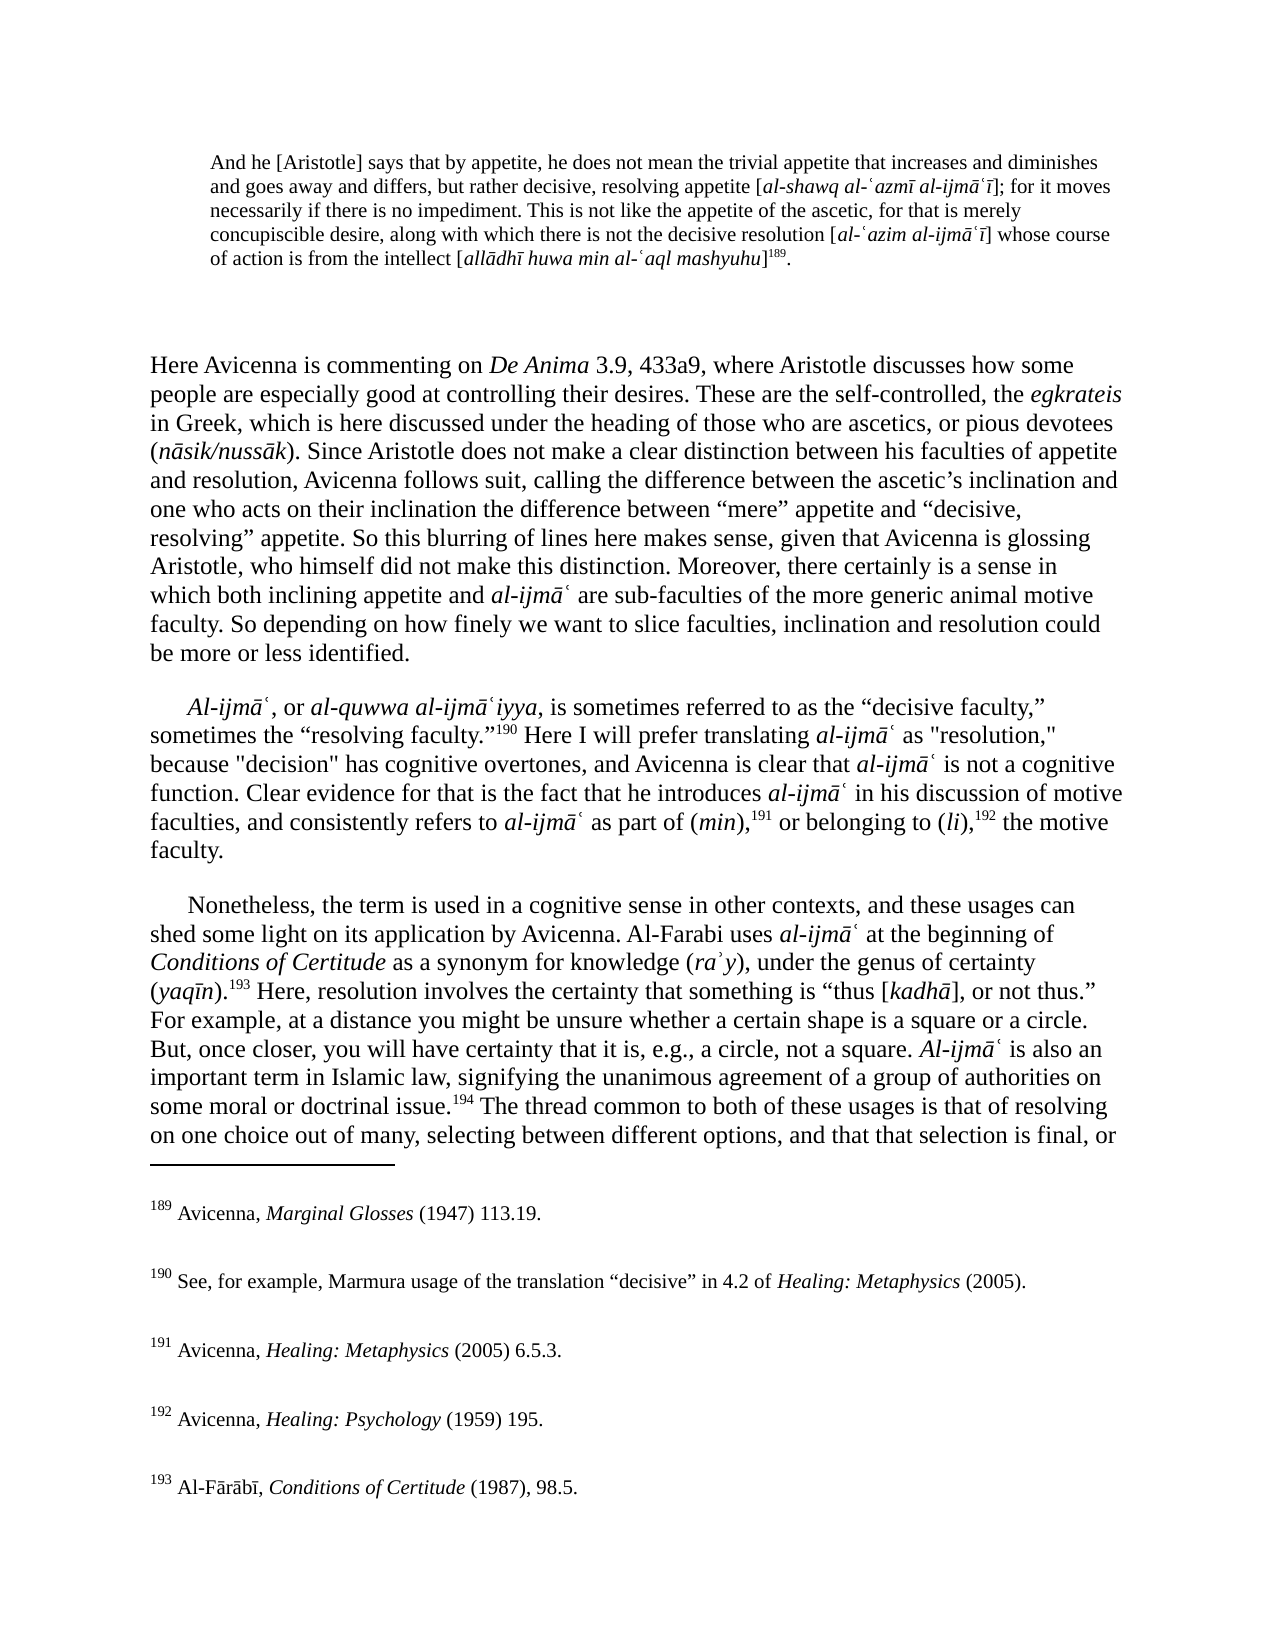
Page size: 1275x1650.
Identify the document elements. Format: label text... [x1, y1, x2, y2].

text Avicenna, Healing: Psychology (1959) 195. [150, 1403, 1125, 1431]
text Here Avicenna is commenting on De Anima 3.9, 433a9, where Aristotle discusses how some people are especially good at controlling their desires. These are the self-controlled, the egkrateis in Greek, which is here discussed under the heading of those who are ascetics, or pious devotees (nāsik/nussāk). Since Aristotle does not make a clear distinction between his faculties of appetite and resolution, Avicenna follows suit, calling the difference between the ascetic’s inclination and one who acts on their inclination the difference between “mere” appetite and “decisive, resolving” appetite. So this blurring of lines here makes sense, given that Avicenna is glossing Aristotle, who himself did not make this distinction. Moreover, there certainly is a sense in which both inclining appetite and al-ijmāʿ are sub-faculties of the more generic animal motive faculty. So depending on how finely we want to slice faculties, inclination and resolution could be more or less identified. [150, 350, 1125, 666]
text Al-ijmāʿ, or al-quwwa al-ijmāʿiyya, is sometimes referred to as the “decisive faculty,” sometimes the “resolving faculty.” Here I will prefer translating al-ijmāʿ as "resolution," because "decision" has cognitive overtones, and Avicenna is clear that al-ijmāʿ is not a cognitive function. Clear evidence for that is the fact that he introduces al-ijmāʿ in his discussion of motive faculties, and consistently refers to al-ijmāʿ as part of (min), or belonging to (li), the motive faculty. [150, 692, 1125, 864]
text And he [Aristotle] says that by appetite, he does not mean the trivial appetite that increases and diminishes and goes away and differs, but rather decisive, resolving appetite [al-shawq al-ʿazmī al-ijmāʿī]; for it moves necessarily if there is no impediment. This is not like the appetite of the ascetic, for that is merely concupiscible desire, along with which there is not the decisive resolution [al-ʿazim al-ijmāʿī] whose course of action is from the intellect [allādhī huwa min al-ʿaql mashyuhu]. [210, 150, 1125, 270]
text Avicenna, Marginal Glosses (1947) 113.19. [150, 1197, 1125, 1225]
text Nonetheless, the term is used in a cognitive sense in other contexts, and these usages can shed some light on its application by Avicenna. Al-Farabi uses al-ijmāʿ at the beginning of Conditions of Certitude as a synonym for knowledge (raʾy), under the genus of certainty (yaqīn). Here, resolution involves the certainty that something is “thus [kadhā], or not thus.” For example, at a distance you might be unsure whether a certain shape is a square or a circle. But, once closer, you will have certainty that it is, e.g., a circle, not a square. Al-ijmāʿ is also an important term in Islamic law, signifying the unanimous agreement of a group of authorities on some moral or doctrinal issue. The thread common to both of these usages is that of resolving on one choice out of many, selecting between different options, and that that selection is final, or [150, 890, 1125, 1149]
text See, for example, Marmura usage of the translation “decisive” in 4.2 of Healing: Metaphysics (2005). [150, 1265, 1125, 1294]
text Avicenna, Healing: Metaphysics (2005) 6.5.3. [150, 1334, 1125, 1363]
text Al-Fārābī, Conditions of Certitude (1987), 98.5. [150, 1471, 1125, 1500]
